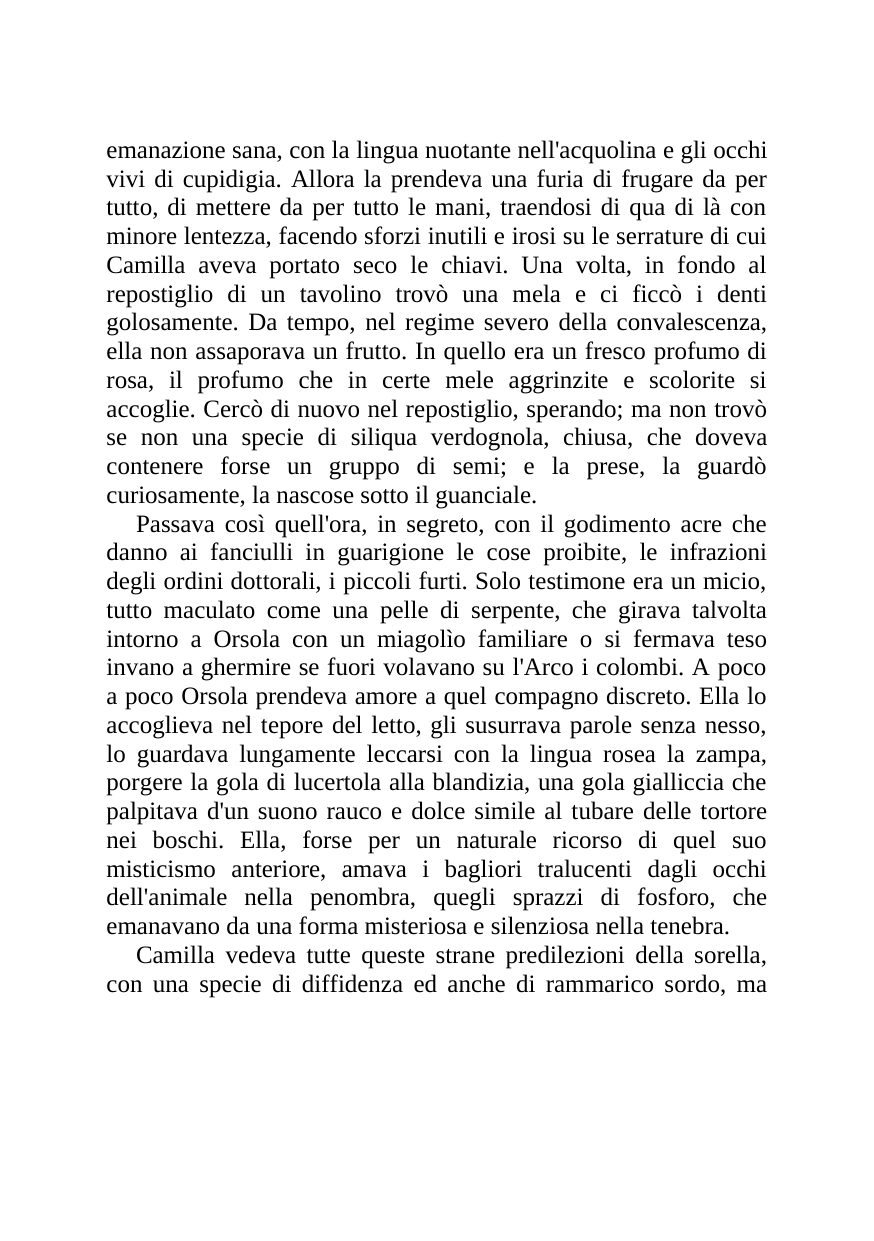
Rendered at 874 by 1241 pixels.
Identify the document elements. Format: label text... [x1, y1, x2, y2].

text Passava così quell'ora, in segreto, con il godimento acre che danno ai fanciulli in guarigione le cose proibite, le infrazioni degli ordini dottorali, i piccoli furti. Solo testimone era un micio, tutto maculato come una pelle di serpente, che girava talvolta intorno a Orsola con un miagolìo familiare o si fermava teso invano a ghermire se fuori volavano su l'Arco i colombi. A poco a poco Orsola prendeva amore a quel compagno discreto. Ella lo accoglieva nel tepore del letto, gli susurrava parole senza nesso, lo guardava lungamente leccarsi con la lingua rosea la zampa, porgere la gola di lucertola alla blandizia, una gola gialliccia che palpitava d'un suono rauco e dolce simile al tubare delle tortore nei boschi. Ella, forse per un naturale ricorso di quel suo misticismo anteriore, amava i bagliori tralucenti dagli occhi dell'animale nella penombra, quegli sprazzi di fosforo, che emanavano da una forma misteriosa e silenziosa nella tenebra. [106, 509, 768, 940]
text Camilla vedeva tutte queste strane predilezioni della sorella, con una specie di diffidenza ed anche di rammarico sordo, ma [106, 940, 768, 997]
text emanazione sana, con la lingua nuotante nell'acquolina e gli occhi vivi di cupidigia. Allora la prendeva una furia di frugare da per tutto, di mettere da per tutto le mani, traendosi di qua di là con minore lentezza, facendo sforzi inutili e irosi su le serrature di cui Camilla aveva portato seco le chiavi. Una volta, in fondo al repostiglio di un tavolino trovò una mela e ci ficcò i denti golosamente. Da tempo, nel regime severo della convalescenza, ella non assaporava un frutto. In quello era un fresco profumo di rosa, il profumo che in certe mele aggrinzite e scolorite si accoglie. Cercò di nuovo nel repostiglio, sperando; ma non trovò se non una specie di siliqua verdognola, chiusa, che doveva contenere forse un gruppo di semi; e la prese, la guardò curiosamente, la nascose sotto il guanciale. [106, 135, 768, 509]
